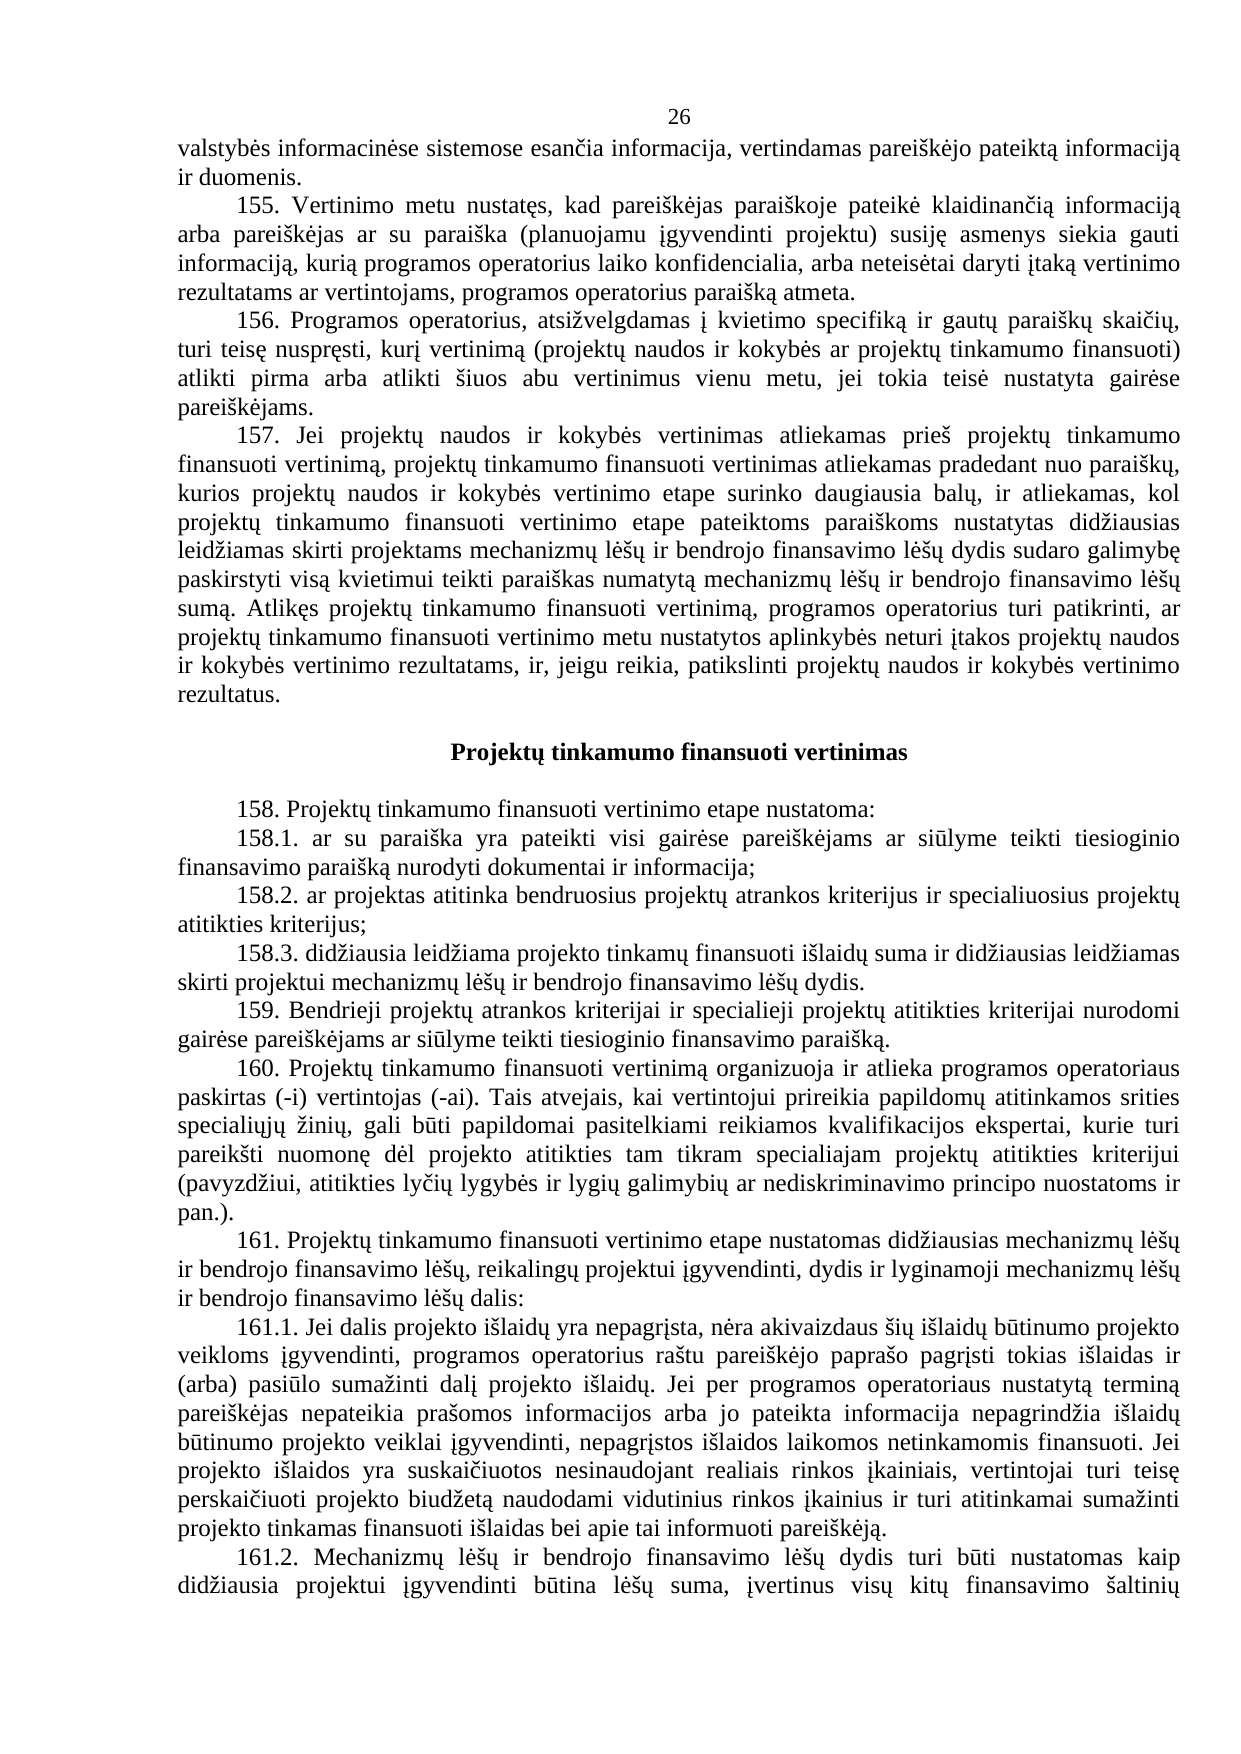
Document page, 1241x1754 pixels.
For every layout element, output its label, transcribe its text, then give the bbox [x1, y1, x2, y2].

text 161.1. Jei dalis projekto išlaidų yra nepagrįsta, nėra akivaizdaus šių išlaidų būtinumo projekto veikloms įgyvendinti, programos operatorius raštu pareiškėjo paprašo pagrįsti tokias išlaidas ir (arba) pasiūlo sumažinti dalį projekto išlaidų. Jei per programos operatoriaus nustatytą terminą pareiškėjas nepateikia prašomos informacijos arba jo pateikta informacija nepagrindžia išlaidų būtinumo projekto veiklai įgyvendinti, nepagrįstos išlaidos laikomos netinkamomis finansuoti. Jei projekto išlaidos yra suskaičiuotos nesinaudojant realiais rinkos įkainiais, vertintojai turi teisę perskaičiuoti projekto biudžetą naudodami vidutinius rinkos įkainius ir turi atitinkamai sumažinti projekto tinkamas finansuoti išlaidas bei apie tai informuoti pareiškėją. [177, 1312, 1181, 1542]
text 158.1. ar su paraiška yra pateikti visi gairėse pareiškėjams ar siūlyme teikti tiesioginio finansavimo paraišką nurodyti dokumentai ir informacija; [177, 823, 1181, 880]
text 158. Projektų tinkamumo finansuoti vertinimo etape nustatoma: [177, 794, 1181, 823]
text 161. Projektų tinkamumo finansuoti vertinimo etape nustatomas didžiausias mechanizmų lėšų ir bendrojo finansavimo lėšų, reikalingų projektui įgyvendinti, dydis ir lyginamoji mechanizmų lėšų ir bendrojo finansavimo lėšų dalis: [177, 1225, 1181, 1312]
text 160. Projektų tinkamumo finansuoti vertinimą organizuoja ir atlieka programos operatoriaus paskirtas (-i) vertintojas (-ai). Tais atvejais, kai vertintojui prireikia papildomų atitinkamos srities specialiųjų žinių, gali būti papildomai pasitelkiami reikiamos kvalifikacijos ekspertai, kurie turi pareikšti nuomonę dėl projekto atitikties tam tikram specialiajam projektų atitikties kriterijui (pavyzdžiui, atitikties lyčių lygybės ir lygių galimybių ar nediskriminavimo principo nuostatoms ir pan.). [177, 1053, 1181, 1225]
text Projektų tinkamumo finansuoti vertinimas [177, 737, 1181, 765]
text 161.2. Mechanizmų lėšų ir bendrojo finansavimo lėšų dydis turi būti nustatomas kaip didžiausia projektui įgyvendinti būtina lėšų suma, įvertinus visų kitų finansavimo šaltinių [177, 1542, 1181, 1599]
text 158.3. didžiausia leidžiama projekto tinkamų finansuoti išlaidų suma ir didžiausias leidžiamas skirti projektui mechanizmų lėšų ir bendrojo finansavimo lėšų dydis. [177, 938, 1181, 995]
text valstybės informacinėse sistemose esančia informacija, vertindamas pareiškėjo pateiktą informaciją ir duomenis. [177, 133, 1181, 190]
text 156. Programos operatorius, atsižvelgdamas į kvietimo specifiką ir gautų paraiškų skaičių, turi teisę nuspręsti, kurį vertinimą (projektų naudos ir kokybės ar projektų tinkamumo finansuoti) atlikti pirma arba atlikti šiuos abu vertinimus vienu metu, jei tokia teisė nustatyta gairėse pareiškėjams. [177, 305, 1181, 420]
text 157. Jei projektų naudos ir kokybės vertinimas atliekamas prieš projektų tinkamumo finansuoti vertinimą, projektų tinkamumo finansuoti vertinimas atliekamas pradedant nuo paraiškų, kurios projektų naudos ir kokybės vertinimo etape surinko daugiausia balų, ir atliekamas, kol projektų tinkamumo finansuoti vertinimo etape pateiktoms paraiškoms nustatytas didžiausias leidžiamas skirti projektams mechanizmų lėšų ir bendrojo finansavimo lėšų dydis sudaro galimybę paskirstyti visą kvietimui teikti paraiškas numatytą mechanizmų lėšų ir bendrojo finansavimo lėšų sumą. Atlikęs projektų tinkamumo finansuoti vertinimą, programos operatorius turi patikrinti, ar projektų tinkamumo finansuoti vertinimo metu nustatytos aplinkybės neturi įtakos projektų naudos ir kokybės vertinimo rezultatams, ir, jeigu reikia, patikslinti projektų naudos ir kokybės vertinimo rezultatus. [177, 420, 1181, 708]
text 158.2. ar projektas atitinka bendruosius projektų atrankos kriterijus ir specialiuosius projektų atitikties kriterijus; [177, 880, 1181, 938]
text 155. Vertinimo metu nustatęs, kad pareiškėjas paraiškoje pateikė klaidinančią informaciją arba pareiškėjas ar su paraiška (planuojamu įgyvendinti projektu) susiję asmenys siekia gauti informaciją, kurią programos operatorius laiko konfidencialia, arba neteisėtai daryti įtaką vertinimo rezultatams ar vertintojams, programos operatorius paraišką atmeta. [177, 190, 1181, 305]
text 159. Bendrieji projektų atrankos kriterijai ir specialieji projektų atitikties kriterijai nurodomi gairėse pareiškėjams ar siūlyme teikti tiesioginio finansavimo paraišką. [177, 995, 1181, 1053]
